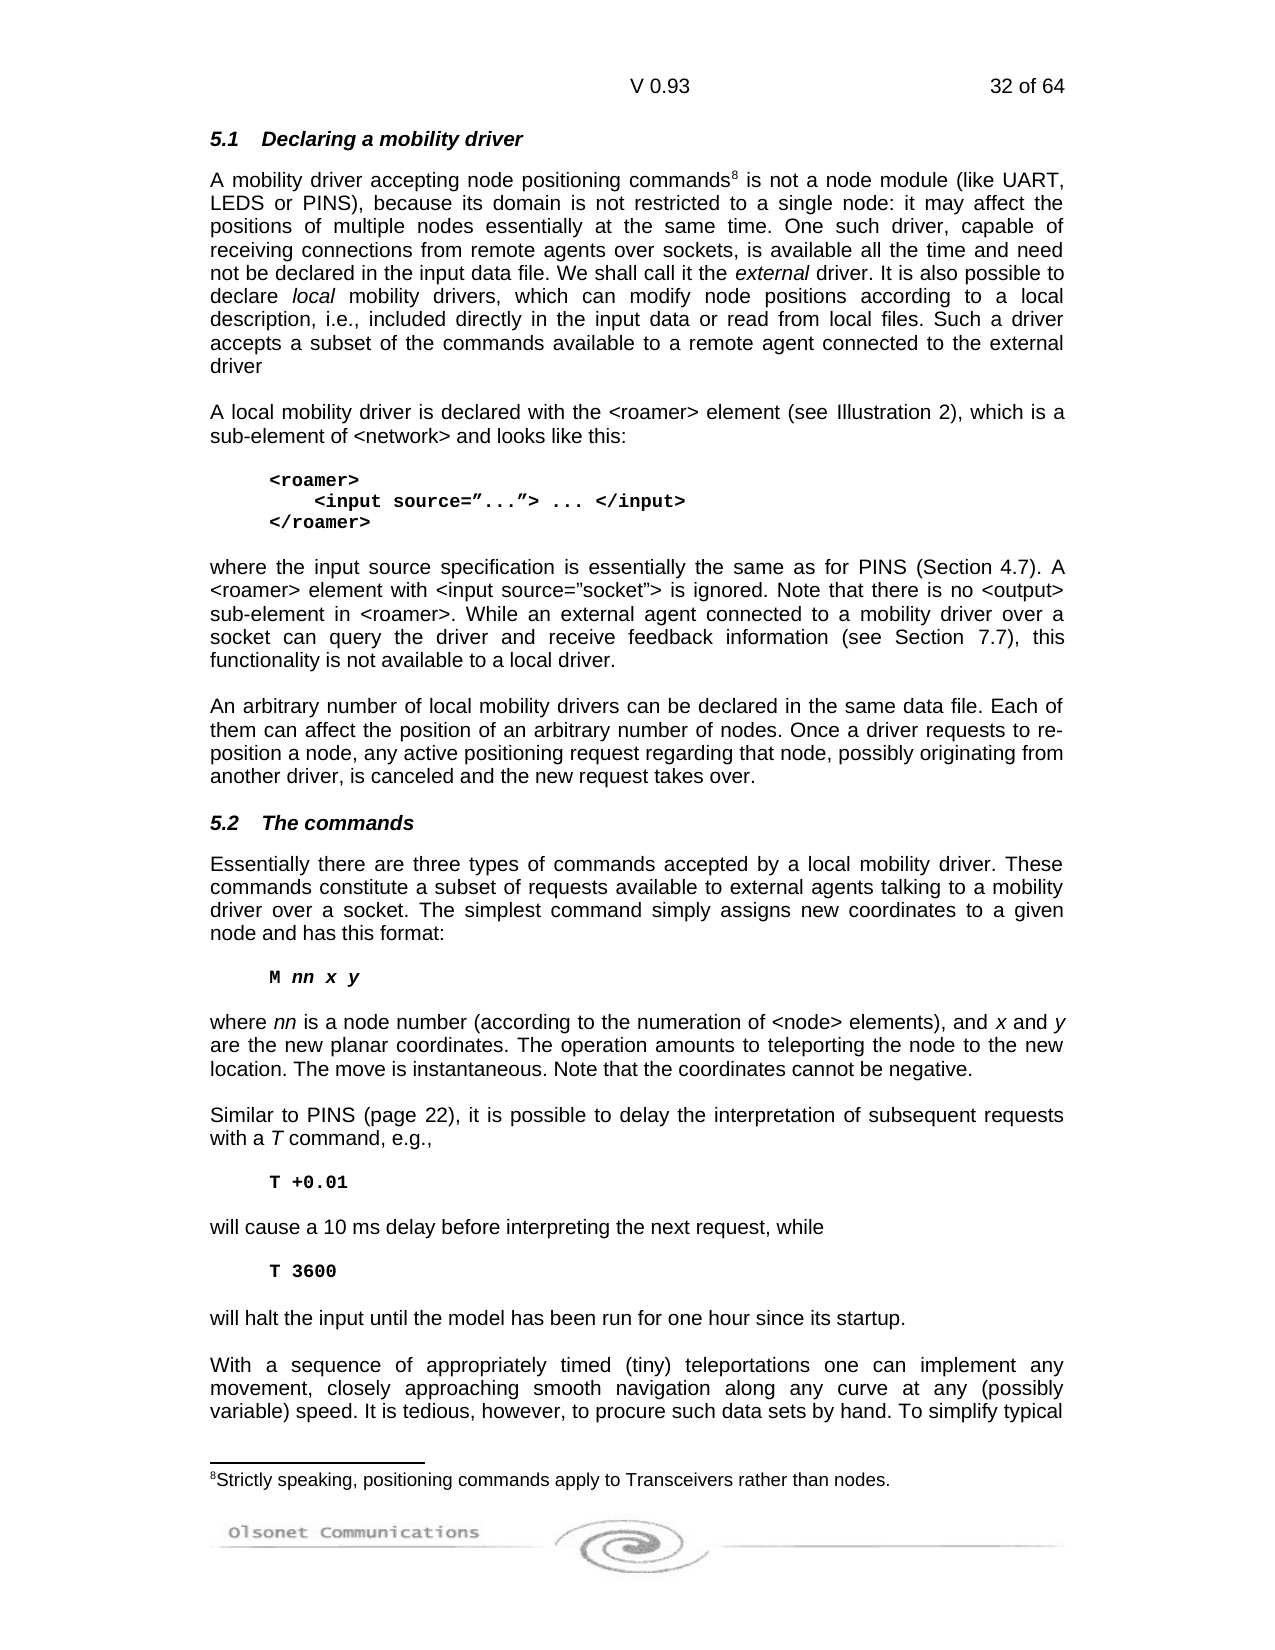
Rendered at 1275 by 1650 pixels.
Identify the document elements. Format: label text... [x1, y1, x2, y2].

text <input source=”...”> ... </input> [269, 492, 1065, 513]
text will cause a 10 ms delay before interpreting the next request, while [210, 1216, 1065, 1239]
text Similar to PINS (page 23), it is possible to delay the interpretation of subsequent requests with a T command, e.g., [210, 1104, 1065, 1150]
text where the input source specification is essentially the same as for PINS (Section 4.7). A <roamer> element with <input source=”socket”> is ignored. Note that there is no <output> sub-element in <roamer>. While an external agent connected to a mobility driver over a socket can query the driver and receive feedback information (see Section 7.7), this functionality is not available to a local driver. [210, 556, 1065, 672]
text A local mobility driver is declared with the <roamer> element (see Illustration 2), which is a sub-element of <network> and looks like this: [210, 401, 1065, 447]
text where nn is a node number (according to the numeration of <node> elements), and x and y are the new planar coordinates. The operation amounts to teleporting the node to the new location. The move is instantaneous. Note that the coordinates cannot be negative. [210, 1011, 1065, 1080]
text </roamer> [269, 513, 1065, 534]
picture [210, 1504, 1065, 1596]
subtitle Declaring a mobility driver [210, 128, 1065, 151]
text Strictly speaking, positioning commands apply to Transceivers rather than nodes. [210, 1469, 1065, 1490]
text Essentially there are three types of commands accepted by a local mobility driver. These commands constitute a subset of requests available to external agents talking to a mobility driver over a socket. The simplest command simply assigns new coordinates to a given node and has this format: [210, 852, 1065, 945]
text M nn x y [269, 968, 1065, 989]
text With a sequence of appropriately timed (tiny) teleportations one can implement any movement, closely approaching smooth navigation along any curve at any (possibly variable) speed. It is tedious, however, to procure such data sets by hand. To simplify typical [210, 1353, 1065, 1423]
text T 3600 [269, 1262, 1065, 1283]
text An arbitrary number of local mobility drivers can be declared in the same data file. Each of them can affect the position of an arbitrary number of nodes. Once a driver requests to re-position a node, any active positioning request regarding that node, possibly originating from another driver, is canceled and the new request takes over. [210, 695, 1065, 788]
text <roamer> [269, 471, 1065, 492]
text T +0.01 [269, 1173, 1065, 1194]
subtitle The commands [210, 811, 1065, 834]
text A mobility driver accepting node positioning commands is not a node module (like UART, LEDS or PINS), because its domain is not restricted to a single node: it may affect the positions of multiple nodes essentially at the same time. One such driver, capable of receiving connections from remote agents over sockets, is available all the time and need not be declared in the input data file. We shall call it the external driver. It is also possible to declare local mobility drivers, which can modify node positions according to a local description, i.e., included directly in the input data or read from local files. Such a driver accepts a subset of the commands available to a remote agent connected to the external driver [210, 169, 1065, 378]
text will halt the input until the model has been run for one hour since its startup. [210, 1307, 1065, 1330]
